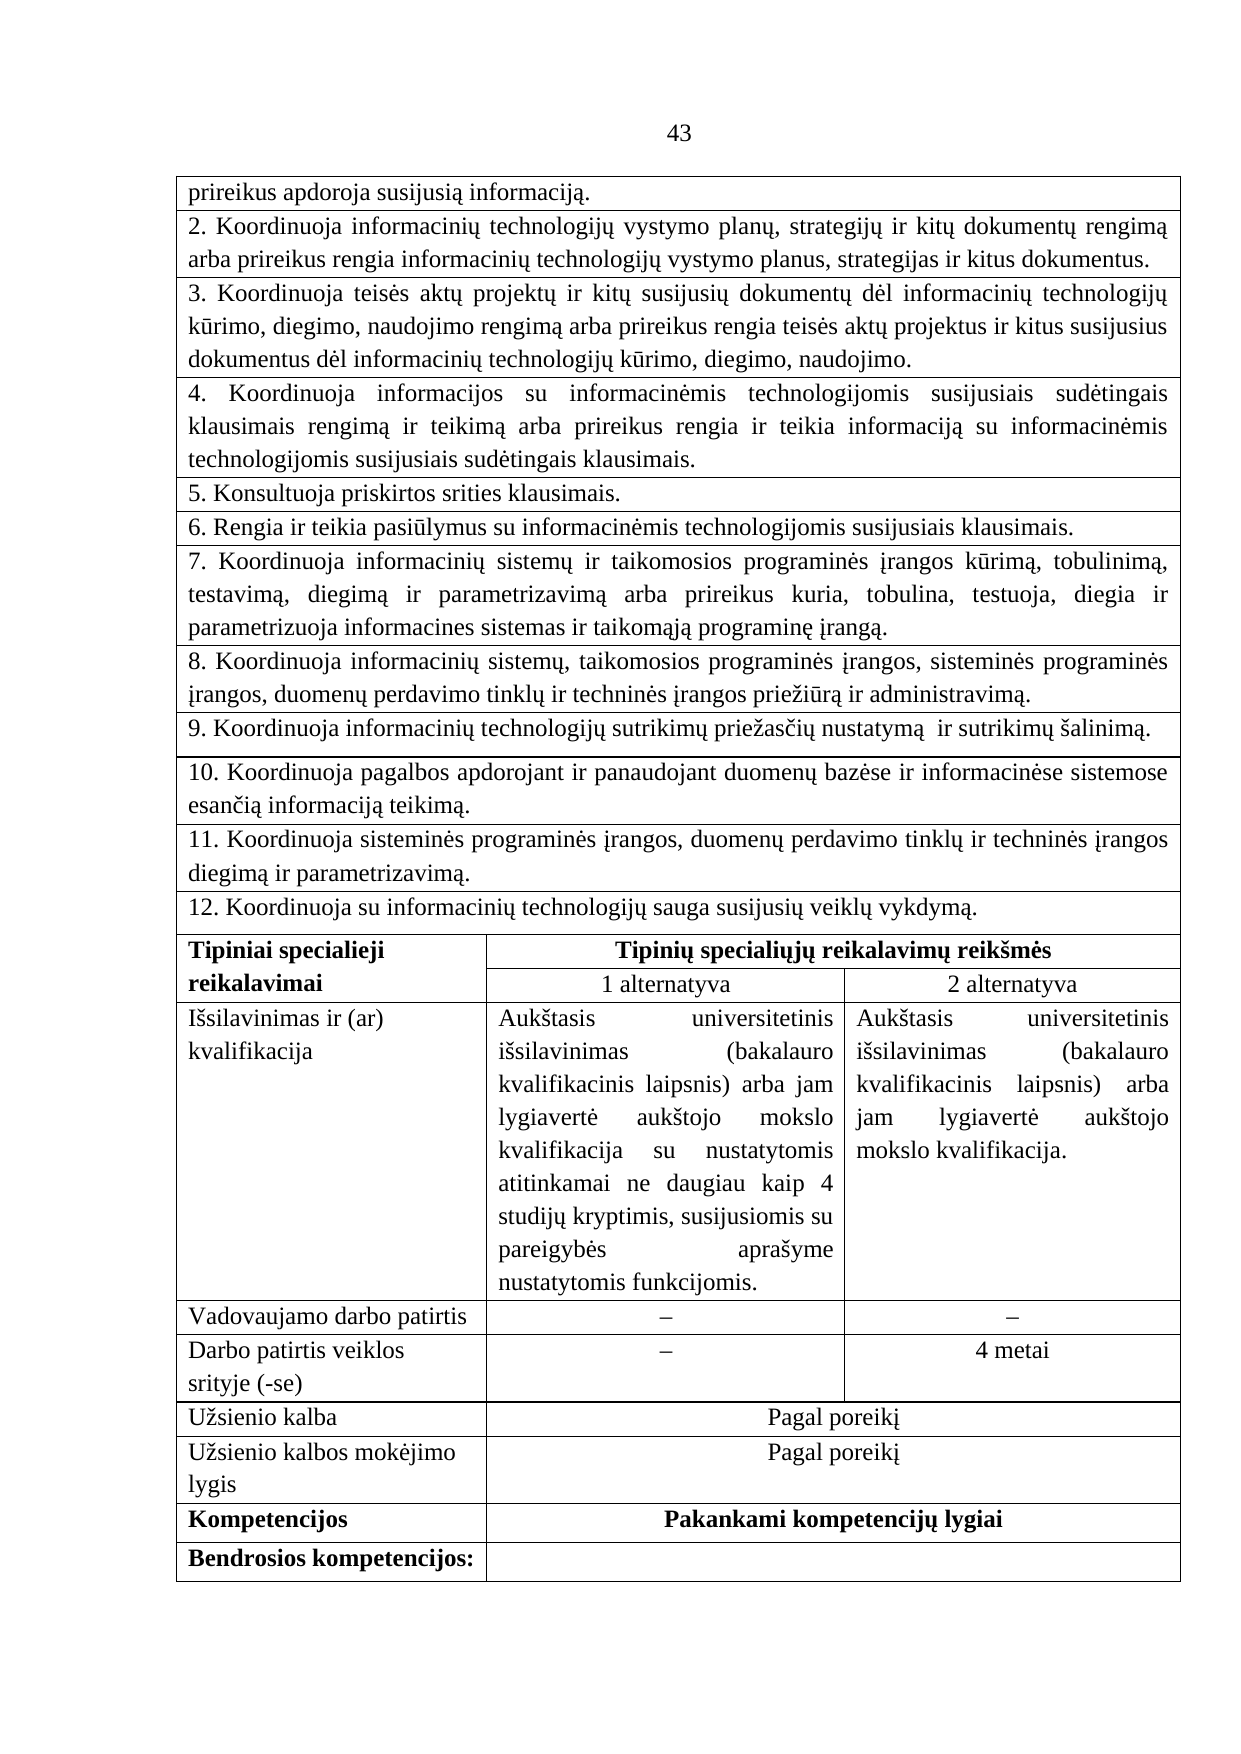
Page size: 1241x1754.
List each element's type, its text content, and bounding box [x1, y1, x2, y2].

table_cell Pagal poreikį [487, 1403, 1180, 1436]
table_cell Aukštasis universitetinis išsilavinimas (bakalauro kvalifikacinis laipsnis) arba jam lygiavertė aukštojo mokslo kvalifikacija su nustatytomis atitinkamai ne daugiau kaip 4 studijų kryptimis, susijusiomis su pareigybės aprašyme nustatytomis funkcijomis. [487, 1003, 844, 1300]
table_cell Pakankami kompetencijų lygiai [487, 1504, 1180, 1542]
table_cell 7. Koordinuoja informacinių sistemų ir taikomosios programinės įrangos kūrimą, tobulinimą, testavimą, diegimą ir parametrizavimą arba prireikus kuria, tobulina, testuoja, diegia ir parametrizuoja informacines sistemas ir taikomąją programinę įrangą. [177, 546, 1180, 645]
table_cell 5. Konsultuoja priskirtos srities klausimais. [177, 478, 1180, 511]
table_cell 4 metai [845, 1335, 1180, 1401]
table_cell 2. Koordinuoja informacinių technologijų vystymo planų, strategijų ir kitų dokumentų rengimą arba prireikus rengia informacinių technologijų vystymo planus, strategijas ir kitus dokumentus. [177, 211, 1180, 277]
table_cell Aukštasis universitetinis išsilavinimas (bakalauro kvalifikacinis laipsnis) arba jam lygiavertė aukštojo mokslo kvalifikacija. [845, 1003, 1180, 1300]
table_cell 12. Koordinuoja su informacinių technologijų sauga susijusių veiklų vykdymą. [177, 892, 1180, 934]
table_cell Tipinių specialiųjų reikalavimų reikšmės [487, 935, 1180, 968]
table_cell Kompetencijos [177, 1504, 486, 1542]
table_cell 11. Koordinuoja sisteminės programinės įrangos, duomenų perdavimo tinklų ir techninės įrangos diegimą ir parametrizavimą. [177, 825, 1180, 891]
table_cell 9. Koordinuoja informacinių technologijų sutrikimų priežasčių nustatymą ir sutrikimų šalinimą. [177, 713, 1180, 756]
table_cell 4. Koordinuoja informacijos su informacinėmis technologijomis susijusiais sudėtingais klausimais rengimą ir teikimą arba prireikus rengia ir teikia informaciją su informacinėmis technologijomis susijusiais sudėtingais klausimais. [177, 378, 1180, 477]
table_cell Tipiniai specialieji reikalavimai [177, 935, 486, 1002]
table_cell Išsilavinimas ir (ar) kvalifikacija [177, 1003, 486, 1300]
table_cell – [845, 1301, 1180, 1334]
table_cell Užsienio kalbos mokėjimo lygis [177, 1437, 486, 1503]
table_cell – [487, 1301, 844, 1334]
table_cell – [487, 1335, 844, 1401]
table_cell 1 alternatyva [487, 969, 844, 1002]
table_cell 6. Rengia ir teikia pasiūlymus su informacinėmis technologijomis susijusiais klausimais. [177, 512, 1180, 545]
table_cell Bendrosios kompetencijos: [177, 1543, 486, 1581]
table_cell [487, 1543, 1180, 1581]
table_cell Užsienio kalba [177, 1403, 486, 1436]
table_cell 10. Koordinuoja pagalbos apdorojant ir panaudojant duomenų bazėse ir informacinėse sistemose esančią informaciją teikimą. [177, 758, 1180, 823]
table_cell prireikus apdoroja susijusią informaciją. [177, 177, 1180, 210]
table_cell Vadovaujamo darbo patirtis [177, 1301, 486, 1334]
table_cell Darbo patirtis veiklos srityje (-se) [177, 1335, 486, 1401]
table_cell 3. Koordinuoja teisės aktų projektų ir kitų susijusių dokumentų dėl informacinių technologijų kūrimo, diegimo, naudojimo rengimą arba prireikus rengia teisės aktų projektus ir kitus susijusius dokumentus dėl informacinių technologijų kūrimo, diegimo, naudojimo. [177, 278, 1180, 377]
table_cell 2 alternatyva [845, 969, 1180, 1002]
table_cell 8. Koordinuoja informacinių sistemų, taikomosios programinės įrangos, sisteminės programinės įrangos, duomenų perdavimo tinklų ir techninės įrangos priežiūrą ir administravimą. [177, 646, 1180, 712]
table_cell Pagal poreikį [487, 1437, 1180, 1503]
